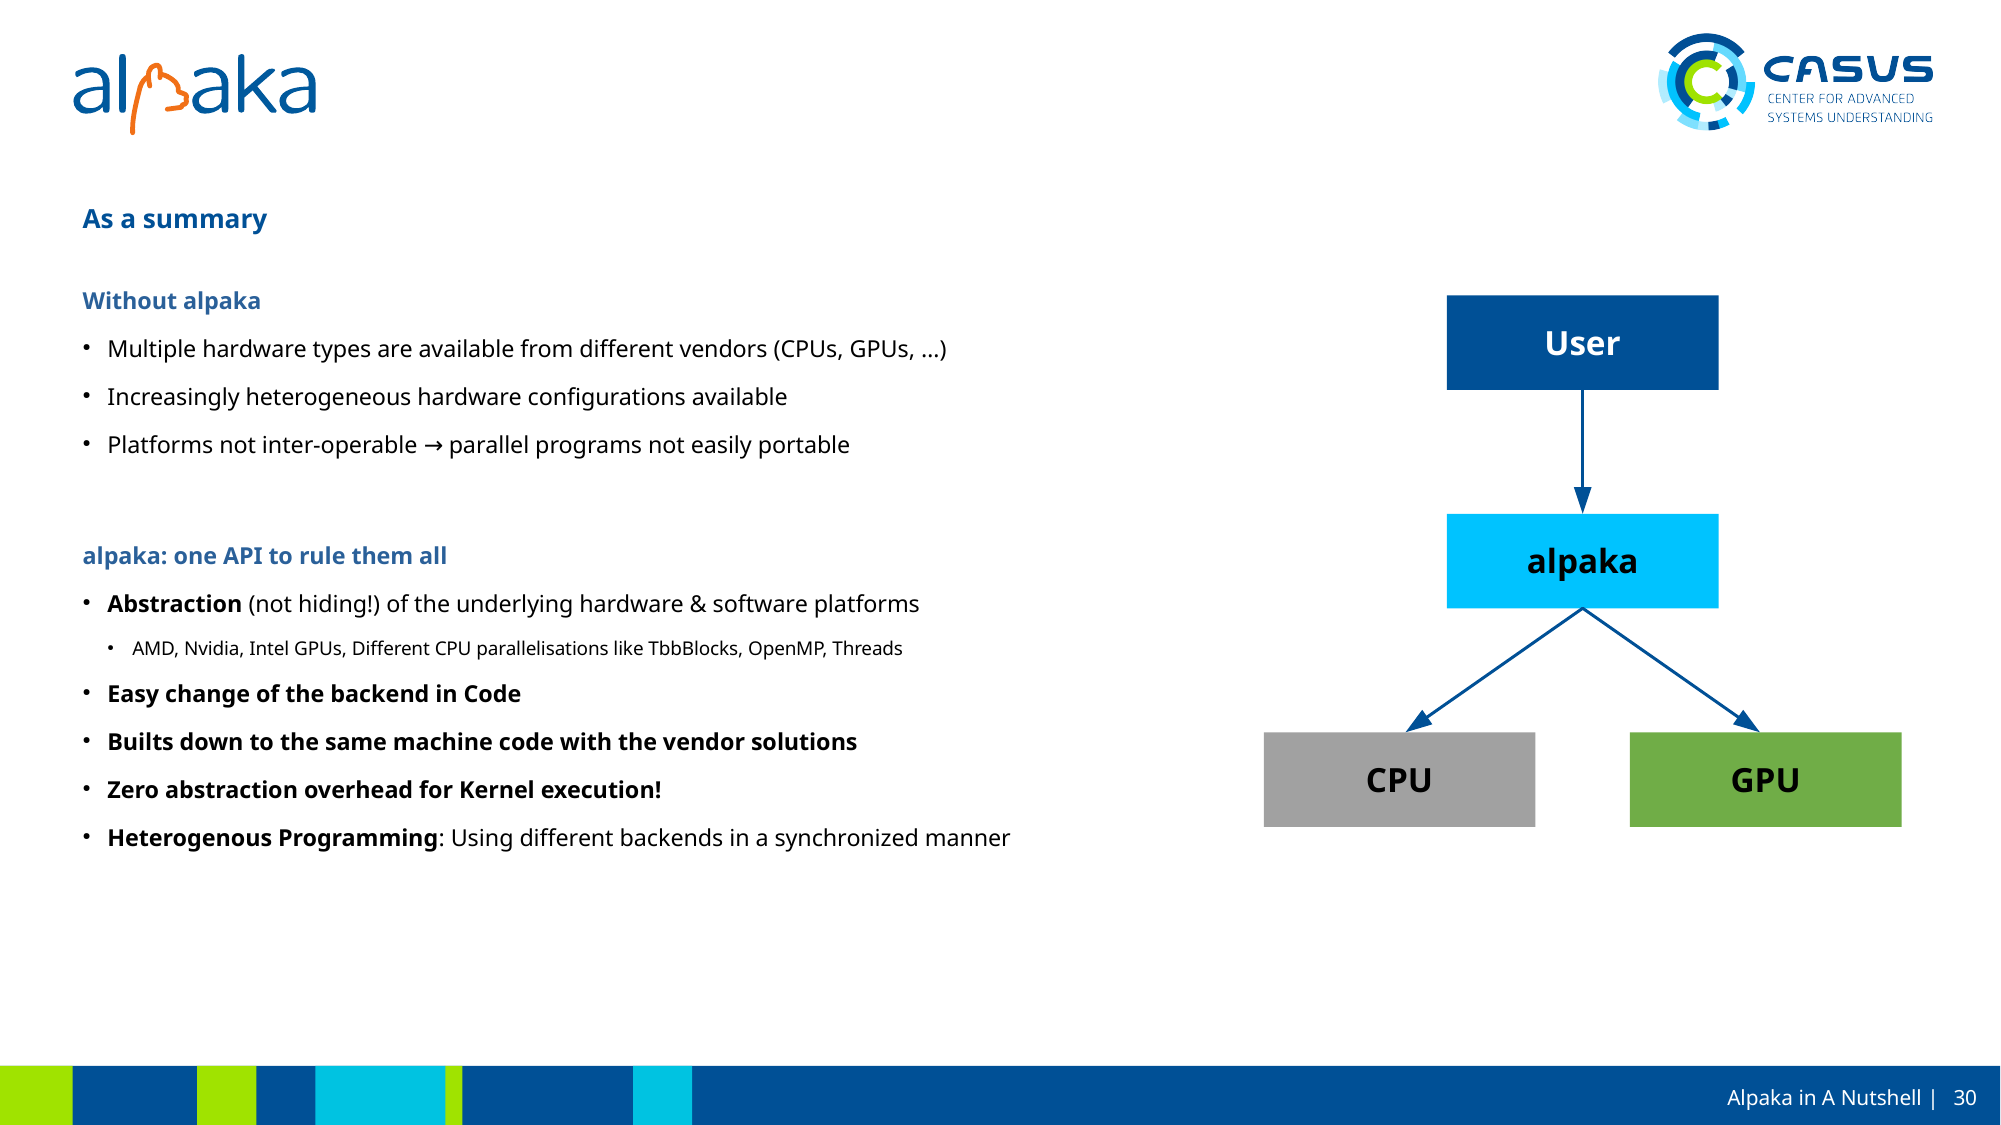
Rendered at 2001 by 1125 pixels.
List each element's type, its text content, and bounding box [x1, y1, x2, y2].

picture [72, 53, 317, 136]
text_box alpaka [1446, 513, 1719, 609]
text_box User [1446, 295, 1719, 390]
text_box CPU [1263, 732, 1536, 827]
text_box GPU [1629, 732, 1902, 827]
picture [1658, 33, 1933, 131]
list As a summary Without alpaka Multiple hardware types are available from different vendors (CPUs, GPUs, …) Increasingly heterogeneous hardware configurations available Platforms not inter-operable → parallel programs not easily portable alpaka: one API to rule them all Abstraction (not hiding!) of the underlying hardware & software platforms AMD, Nvidia, Intel GPUs, Different CPU parallelisations like TbbBlocks, OpenMP, Threads Easy change of the backend in Code Builts down to the same machine code with the vendor solutions Zero abstraction overhead for Kernel execution! Heterogenous Programming: Using different backends in a synchronized manner [82, 200, 1630, 863]
